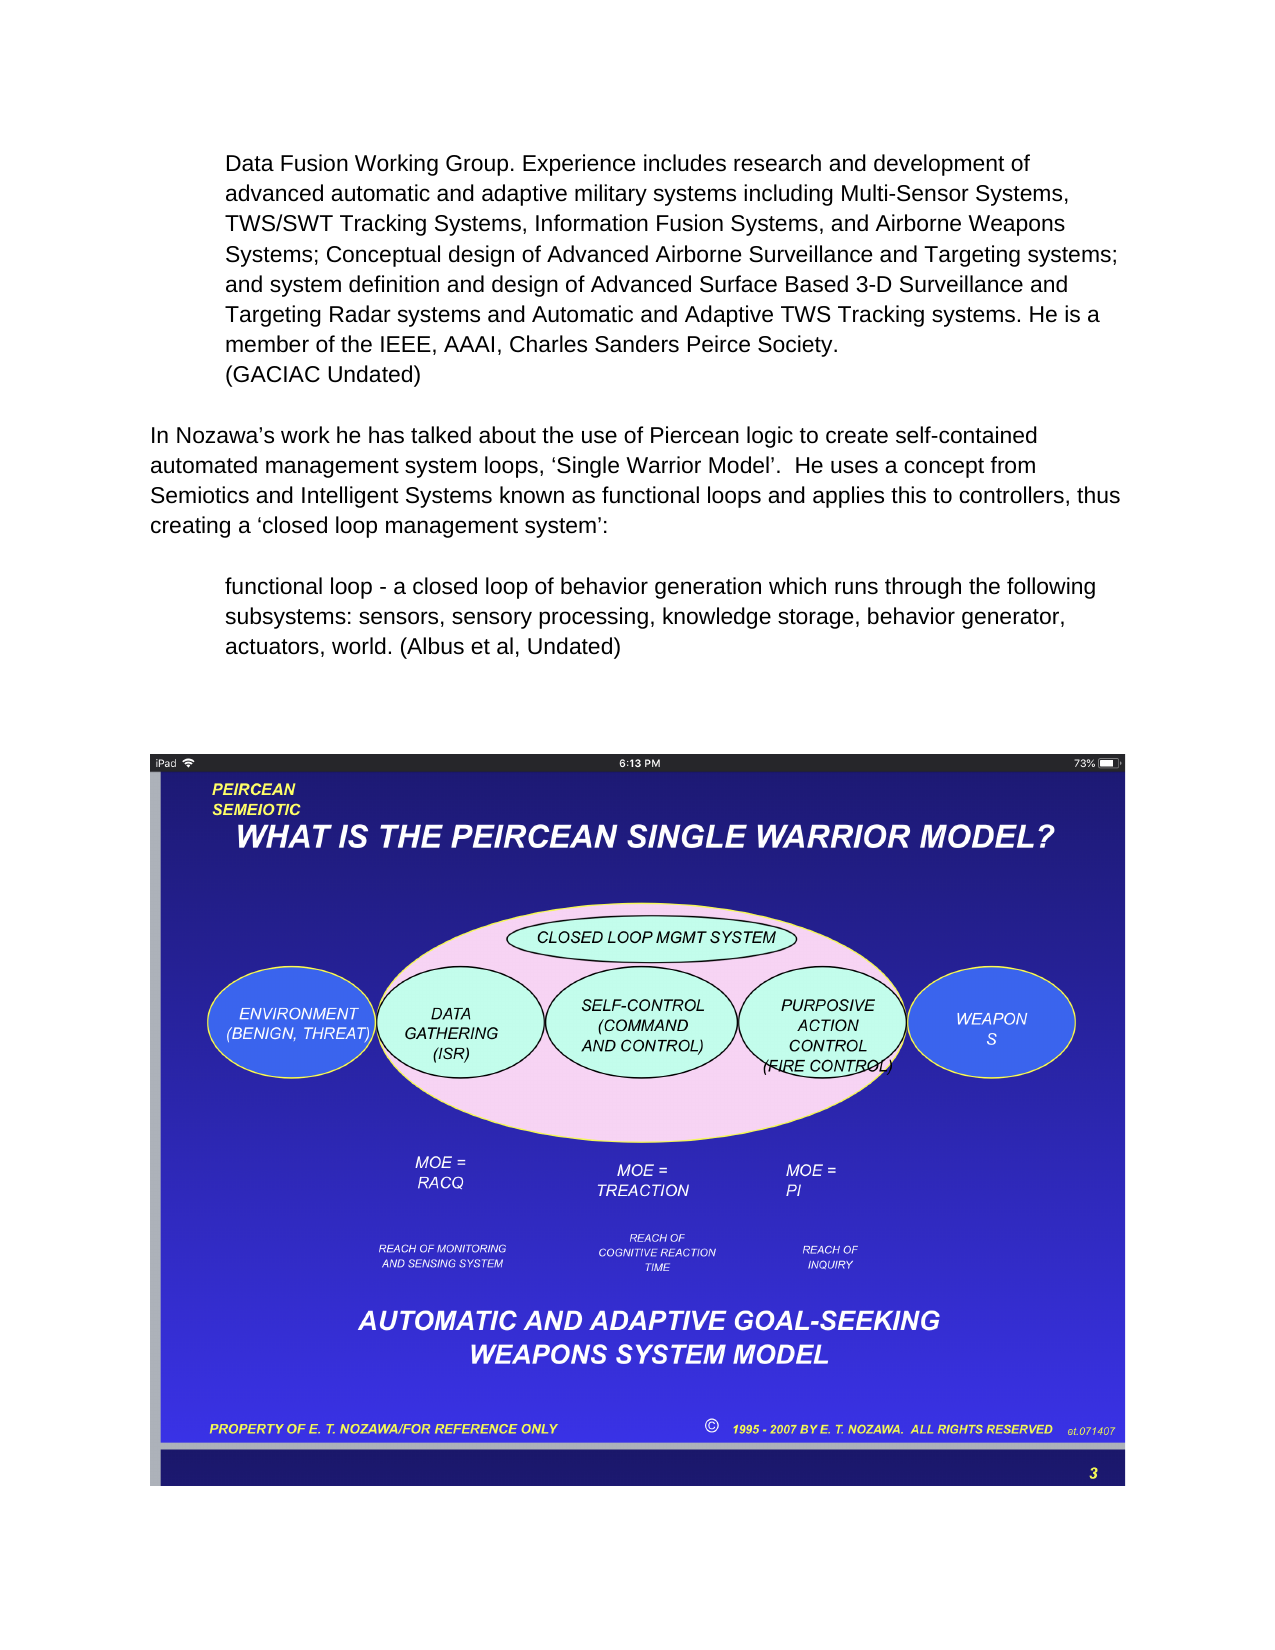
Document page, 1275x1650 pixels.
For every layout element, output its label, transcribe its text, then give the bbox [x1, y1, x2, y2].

text In Nozawa’s work he has talked about the use of Piercean logic to create self-contained automated management system loops, ‘Single Warrior Model’. He uses a concept from Semiotics and Intelligent Systems known as functional loops and applies this to controllers, thus creating a ‘closed loop management system’: [150, 422, 1125, 539]
text Data Fusion Working Group. Experience includes research and development of advanced automatic and adaptive military systems including Multi-Sensor Systems, TWS/SWT Tracking Systems, Information Fusion Systems, and Airborne Weapons Systems; Conceptual design of Advanced Airborne Surveillance and Targeting systems; and system definition and design of Advanced Surface Based 3-D Surveillance and Targeting Radar systems and Automatic and Adaptive TWS Tracking systems. He is a member of the IEEE, AAAI, Charles Sanders Peirce Society. (GACIAC Undated) [225, 150, 1125, 388]
text functional loop - a closed loop of behavior generation which runs through the following subsystems: sensors, sensory processing, knowledge storage, behavior generator, actuators, world. (Albus et al, Undated) [225, 573, 1125, 660]
picture [150, 754, 1125, 1486]
